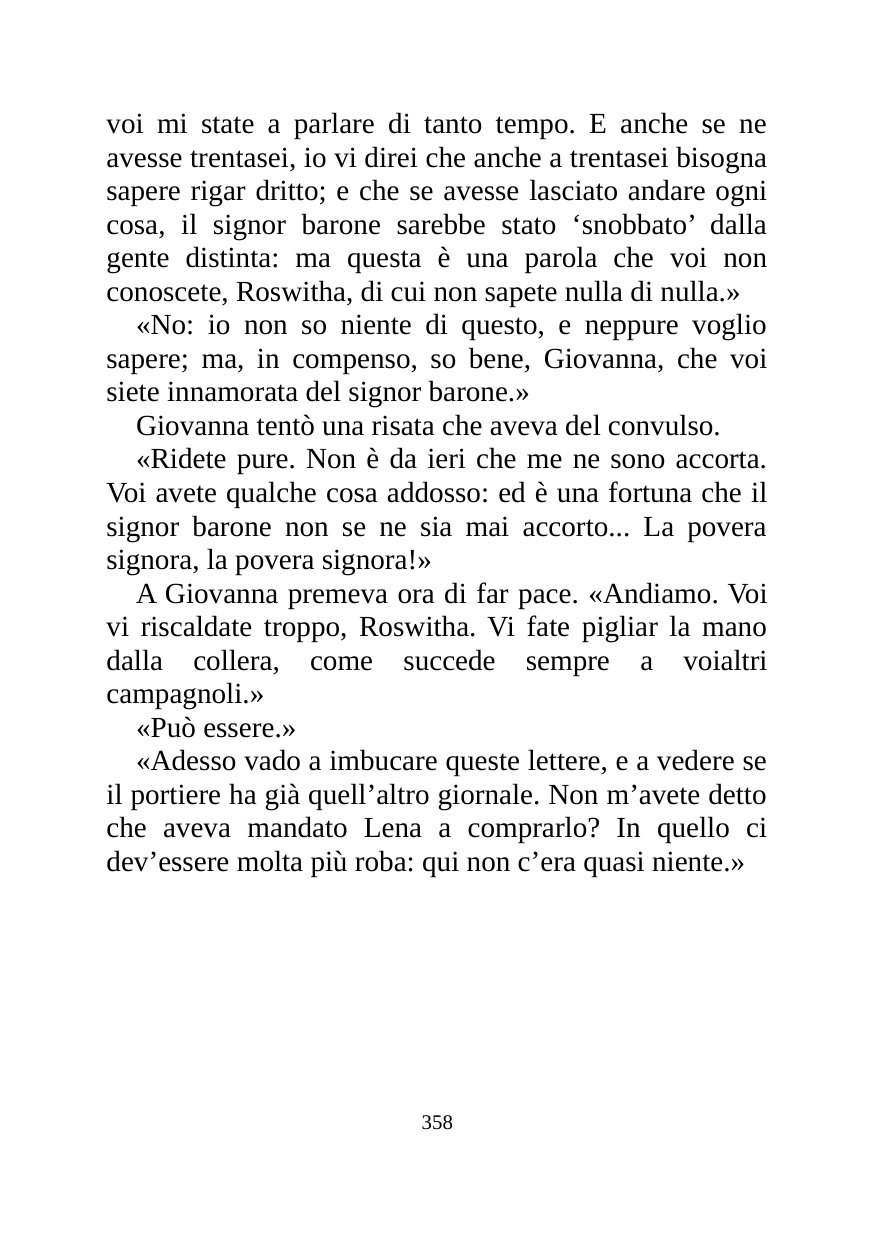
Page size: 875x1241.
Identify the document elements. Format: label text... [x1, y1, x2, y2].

text voi mi state a parlare di tanto tempo. E anche se ne avesse trentasei, io vi direi che anche a trentasei bisogna sapere rigar dritto; e che se avesse lasciato andare ogni cosa, il signor barone sarebbe stato ‘snobbato’ dalla gente distinta: ma questa è una parola che voi non conoscete, Roswitha, di cui non sapete nulla di nulla.» [106, 106, 768, 307]
text Giovanna tentò una risata che aveva del convulso. [106, 408, 768, 442]
text «Può essere.» [106, 710, 768, 743]
text «No: io non so niente di questo, e neppure voglio sapere; ma, in compenso, so bene, Giovanna, che voi siete innamorata del signor barone.» [106, 307, 768, 408]
text «Adesso vado a imbucare queste lettere, e a vedere se il portiere ha già quell’altro giornale. Non m’avete detto che aveva mandato Lena a comprarlo? In quello ci dev’essere molta più roba: qui non c’era quasi niente.» [106, 743, 768, 878]
text «Ridete pure. Non è da ieri che me ne sono accorta. Voi avete qualche cosa addosso: ed è una fortuna che il signor barone non se ne sia mai accorto... La povera signora, la povera signora!» [106, 442, 768, 576]
text A Giovanna premeva ora di far pace. «Andiamo. Voi vi riscaldate troppo, Roswitha. Vi fate pigliar la mano dalla collera, come succede sempre a voialtri campagnoli.» [106, 576, 768, 710]
